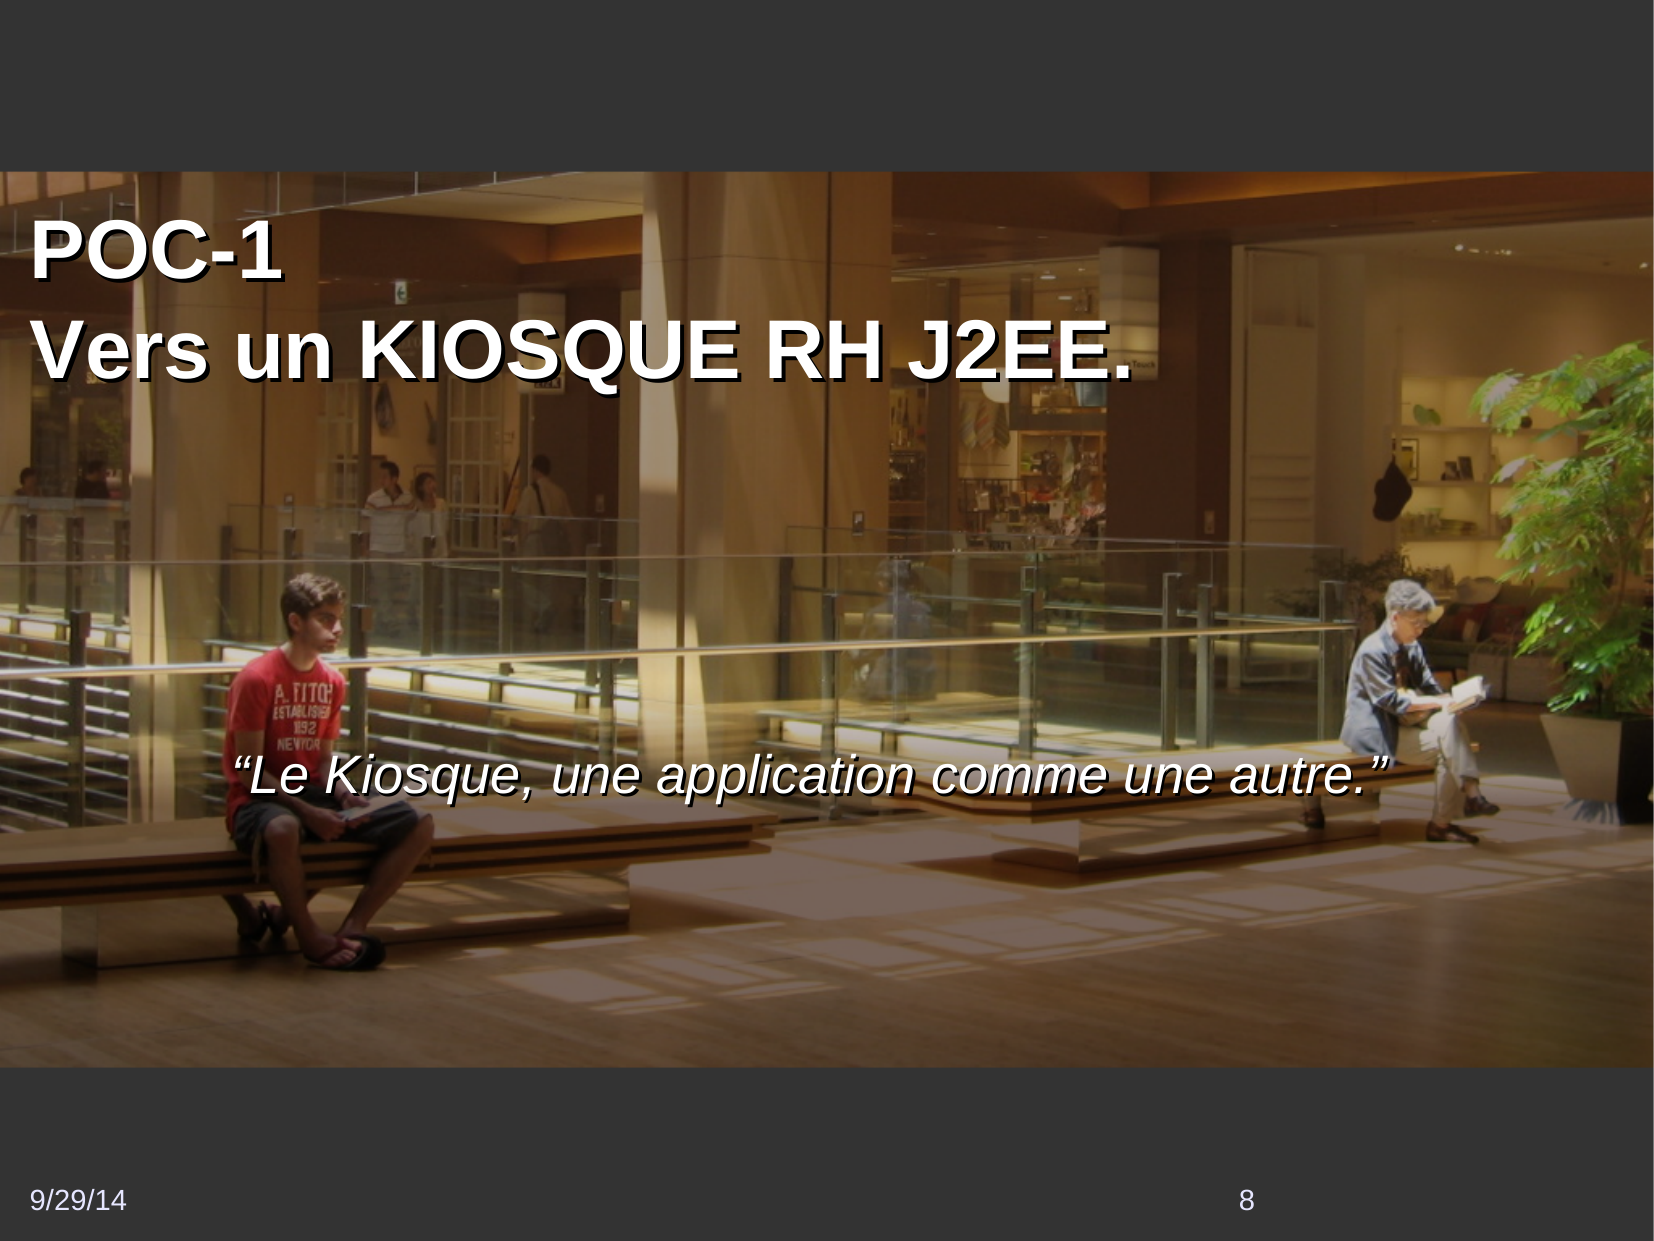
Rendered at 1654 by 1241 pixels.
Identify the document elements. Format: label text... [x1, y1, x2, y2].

text_box “Le Kiosque, une application comme une autre.” [231, 739, 1418, 801]
text_box [1238, 1181, 1625, 1240]
picture [0, 0, 1654, 1241]
title POC-1 Vers un KIOSQUE RH J2EE. [29, 195, 1506, 396]
text_box 9/29/14 [29, 1181, 415, 1240]
